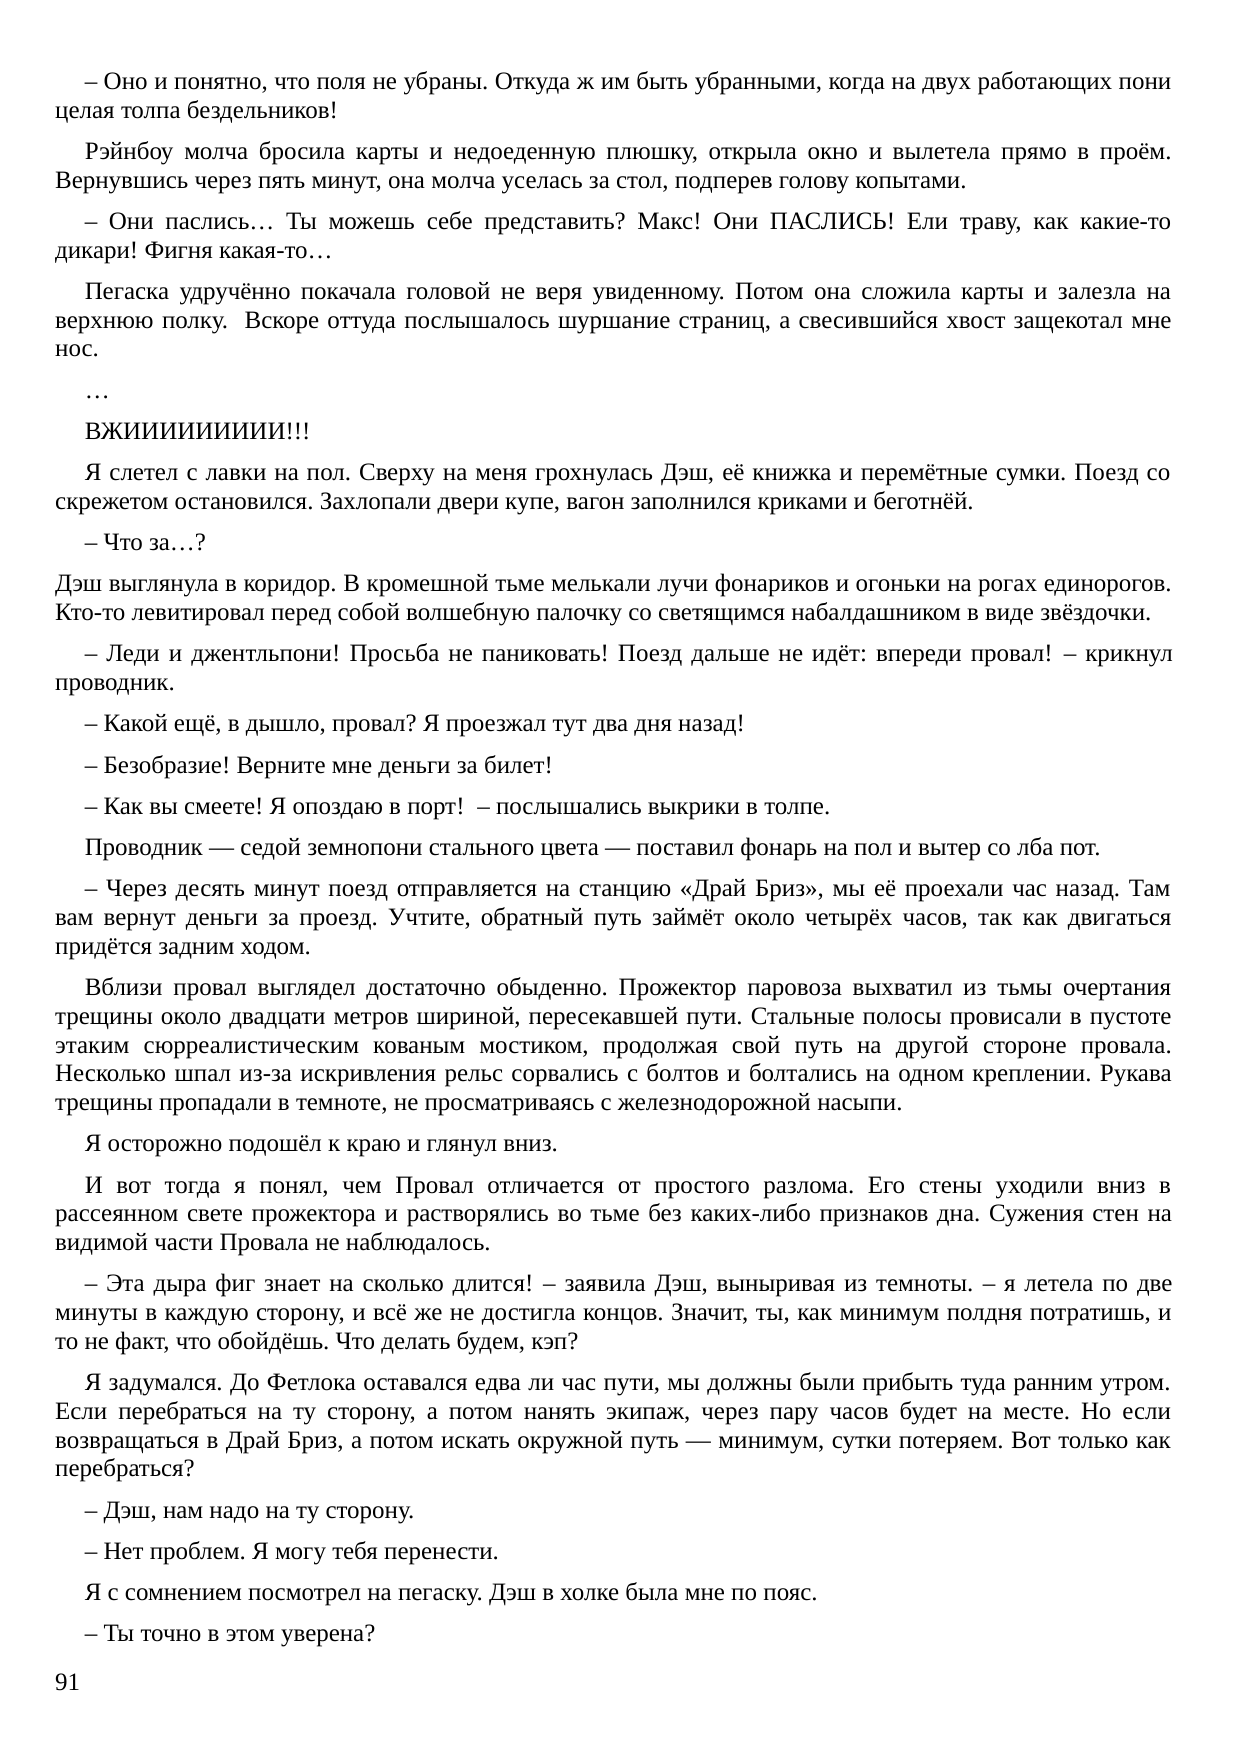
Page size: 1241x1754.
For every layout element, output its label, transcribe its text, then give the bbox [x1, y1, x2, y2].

text Проводник — седой земнопони стального цвета — поставил фонарь на пол и вытер со лба пот. [55, 832, 1173, 861]
text – Нет проблем. Я могу тебя перенести. [55, 1536, 1173, 1565]
text Я осторожно подошёл к краю и глянул вниз. [55, 1128, 1173, 1157]
text – Ты точно в этом уверена? [55, 1618, 1173, 1647]
text Я задумался. До Фетлока оставался едва ли час пути, мы должны были прибыть туда ранним утром. Если перебраться на ту сторону, а потом нанять экипаж, через пару часов будет на месте. Но если возвращаться в Драй Бриз, а потом искать окружной путь — минимум, сутки потеряем. Вот только как перебраться? [55, 1367, 1173, 1482]
text – Через десять минут поезд отправляется на станцию «Драй Бриз», мы её проехали час назад. Там вам вернут деньги за проезд. Учтите, обратный путь займёт около четырёх часов, так как двигаться придётся задним ходом. [55, 873, 1173, 960]
text … [55, 375, 1173, 403]
text Я слетел с лавки на пол. Сверху на меня грохнулась Дэш, её книжка и перемётные сумки. Поезд со скрежетом остановился. Захлопали двери купе, вагон заполнился криками и беготнёй. [55, 457, 1173, 515]
text Вблизи провал выглядел достаточно обыденно. Прожектор паровоза выхватил из тьмы очертания трещины около двадцати метров шириной, пересекавшей пути. Стальные полосы провисали в пустоте этаким сюрреалистическим кованым мостиком, продолжая свой путь на другой стороне провала. Несколько шпал из-за искривления рельс сорвались с болтов и болтались на одном креплении. Рукава трещины пропадали в темноте, не просматриваясь с железнодорожной насыпи. [55, 972, 1173, 1116]
text – Что за…? [55, 527, 1173, 556]
text – Оно и понятно, что поля не убраны. Откуда ж им быть убранными, когда на двух работающих пони целая толпа бездельников! [55, 66, 1173, 123]
text – Какой ещё, в дышло, провал? Я проезжал тут два дня назад! [55, 708, 1173, 737]
text Рэйнбоу молча бросила карты и недоеденную плюшку, открыла окно и вылетела прямо в проём. Вернувшись через пять минут, она молча уселась за стол, подперев голову копытами. [55, 136, 1173, 193]
text И вот тогда я понял, чем Провал отличается от простого разлома. Его стены уходили вниз в рассеянном свете прожектора и растворялись во тьме без каких-либо признаков дна. Сужения стен на видимой части Провала не наблюдалось. [55, 1170, 1173, 1256]
text Дэш выглянула в коридор. В кромешной тьме мелькали лучи фонариков и огоньки на рогах единорогов. Кто-то левитировал перед собой волшебную палочку со светящимся набалдашником в виде звёздочки. [55, 568, 1173, 626]
text Я с сомнением посмотрел на пегаску. Дэш в холке была мне по пояс. [55, 1577, 1173, 1606]
text ВЖИИИИИИИИИ!!! [55, 416, 1173, 445]
text – Леди и джентльпони! Просьба не паниковать! Поезд дальше не идёт: впереди провал! – крикнул проводник. [55, 638, 1173, 696]
text – Как вы смеете! Я опоздаю в порт! – послышались выкрики в толпе. [55, 791, 1173, 820]
text – Дэш, нам надо на ту сторону. [55, 1495, 1173, 1523]
text – Они паслись… Ты можешь себе представить? Макс! Они ПАСЛИСЬ! Ели траву, как какие-то дикари! Фигня какая-то… [55, 206, 1173, 263]
text – Эта дыра фиг знает на сколько длится! – заявила Дэш, выныривая из темноты. – я летела по две минуты в каждую сторону, и всё же не достигла концов. Значит, ты, как минимум полдня потратишь, и то не факт, что обойдёшь. Что делать будем, кэп? [55, 1268, 1173, 1355]
text – Безобразие! Верните мне деньги за билет! [55, 750, 1173, 778]
text Пегаска удручённо покачала головой не веря увиденному. Потом она сложила карты и залезла на верхнюю полку. Вскоре оттуда послышалось шуршание страниц, а свесившийся хвост защекотал мне нос. [55, 276, 1173, 362]
